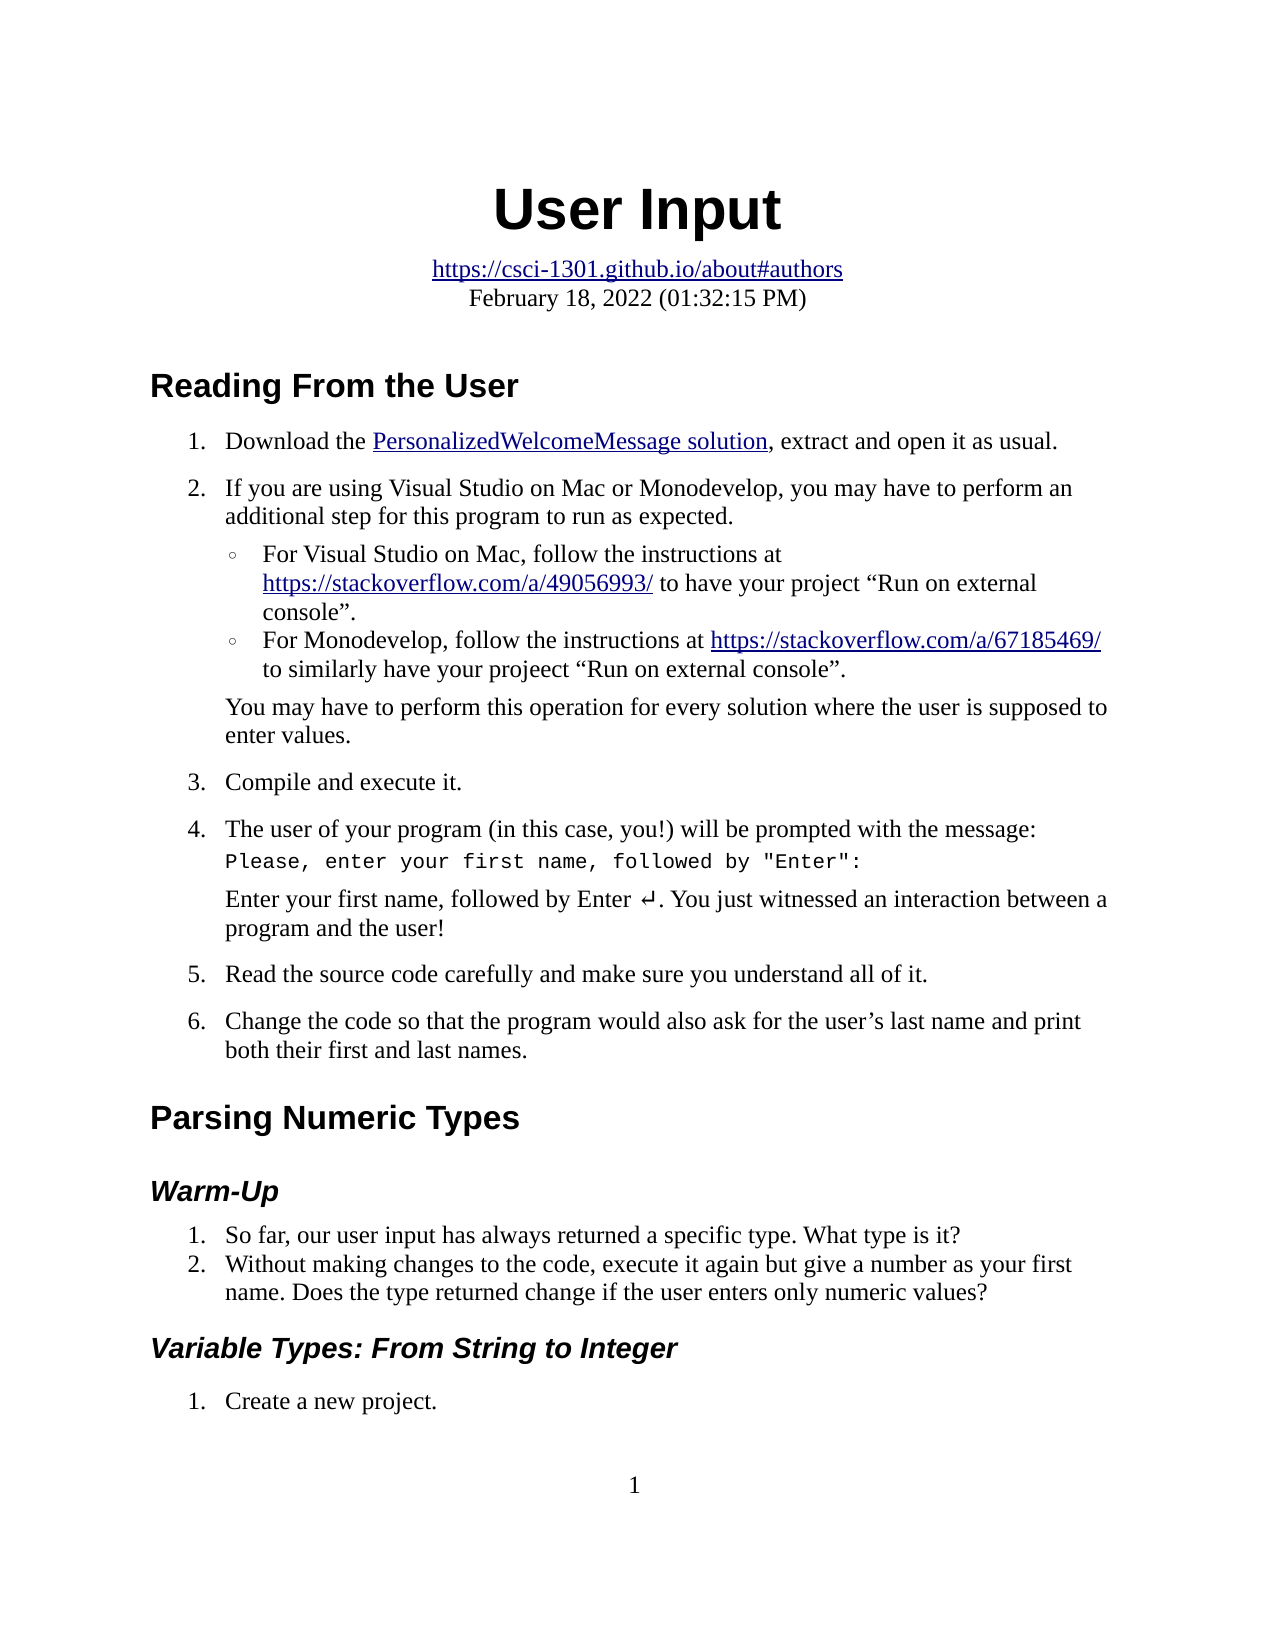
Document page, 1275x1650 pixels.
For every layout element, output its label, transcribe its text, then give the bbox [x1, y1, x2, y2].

text February 18, 2022 (01:32:15 PM) [150, 283, 1125, 312]
list If you are using Visual Studio on Mac or Monodevelop, you may have to perform an additional step for this program to run as expected. [187, 473, 1125, 530]
list Read the source code carefully and make sure you understand all of it. [187, 959, 1125, 988]
subtitle Variable Types: From String to Integer [150, 1331, 1125, 1365]
list Please, enter your first name, followed by "Enter": [187, 852, 1125, 875]
subtitle Warm-Up [150, 1174, 1125, 1207]
list Change the code so that the program would also ask for the user’s last name and print both their first and last names. [187, 1006, 1125, 1064]
list Create a new project. [187, 1386, 1125, 1415]
list Without making changes to the code, execute it again but give a number as your first name. Does the type returned change if the user enters only numeric values? [187, 1249, 1125, 1306]
text https://csci-1301.github.io/about#authors [150, 254, 1125, 283]
list The user of your program (in this case, you!) will be prompted with the message: [187, 814, 1125, 843]
title User Input [150, 175, 1125, 242]
list So far, our user input has always returned a specific type. What type is it? [187, 1220, 1125, 1249]
list Download the PersonalizedWelcomeMessage solution, extract and open it as usual. [187, 426, 1125, 455]
subtitle Reading From the User [150, 366, 1125, 404]
list You may have to perform this operation for every solution where the user is supposed to enter values. [187, 692, 1125, 749]
list For Visual Studio on Mac, follow the instructions at https://stackoverflow.com/a/49056993/ to have your project “Run on external console”. [225, 539, 1125, 625]
list Compile and execute it. [187, 767, 1125, 796]
list Enter your first name, followed by Enter ↵. You just witnessed an interaction between a program and the user! [187, 884, 1125, 942]
list For Monodevelop, follow the instructions at https://stackoverflow.com/a/67185469/ to similarly have your projeect “Run on external console”. [225, 625, 1125, 683]
subtitle Parsing Numeric Types [150, 1098, 1125, 1136]
